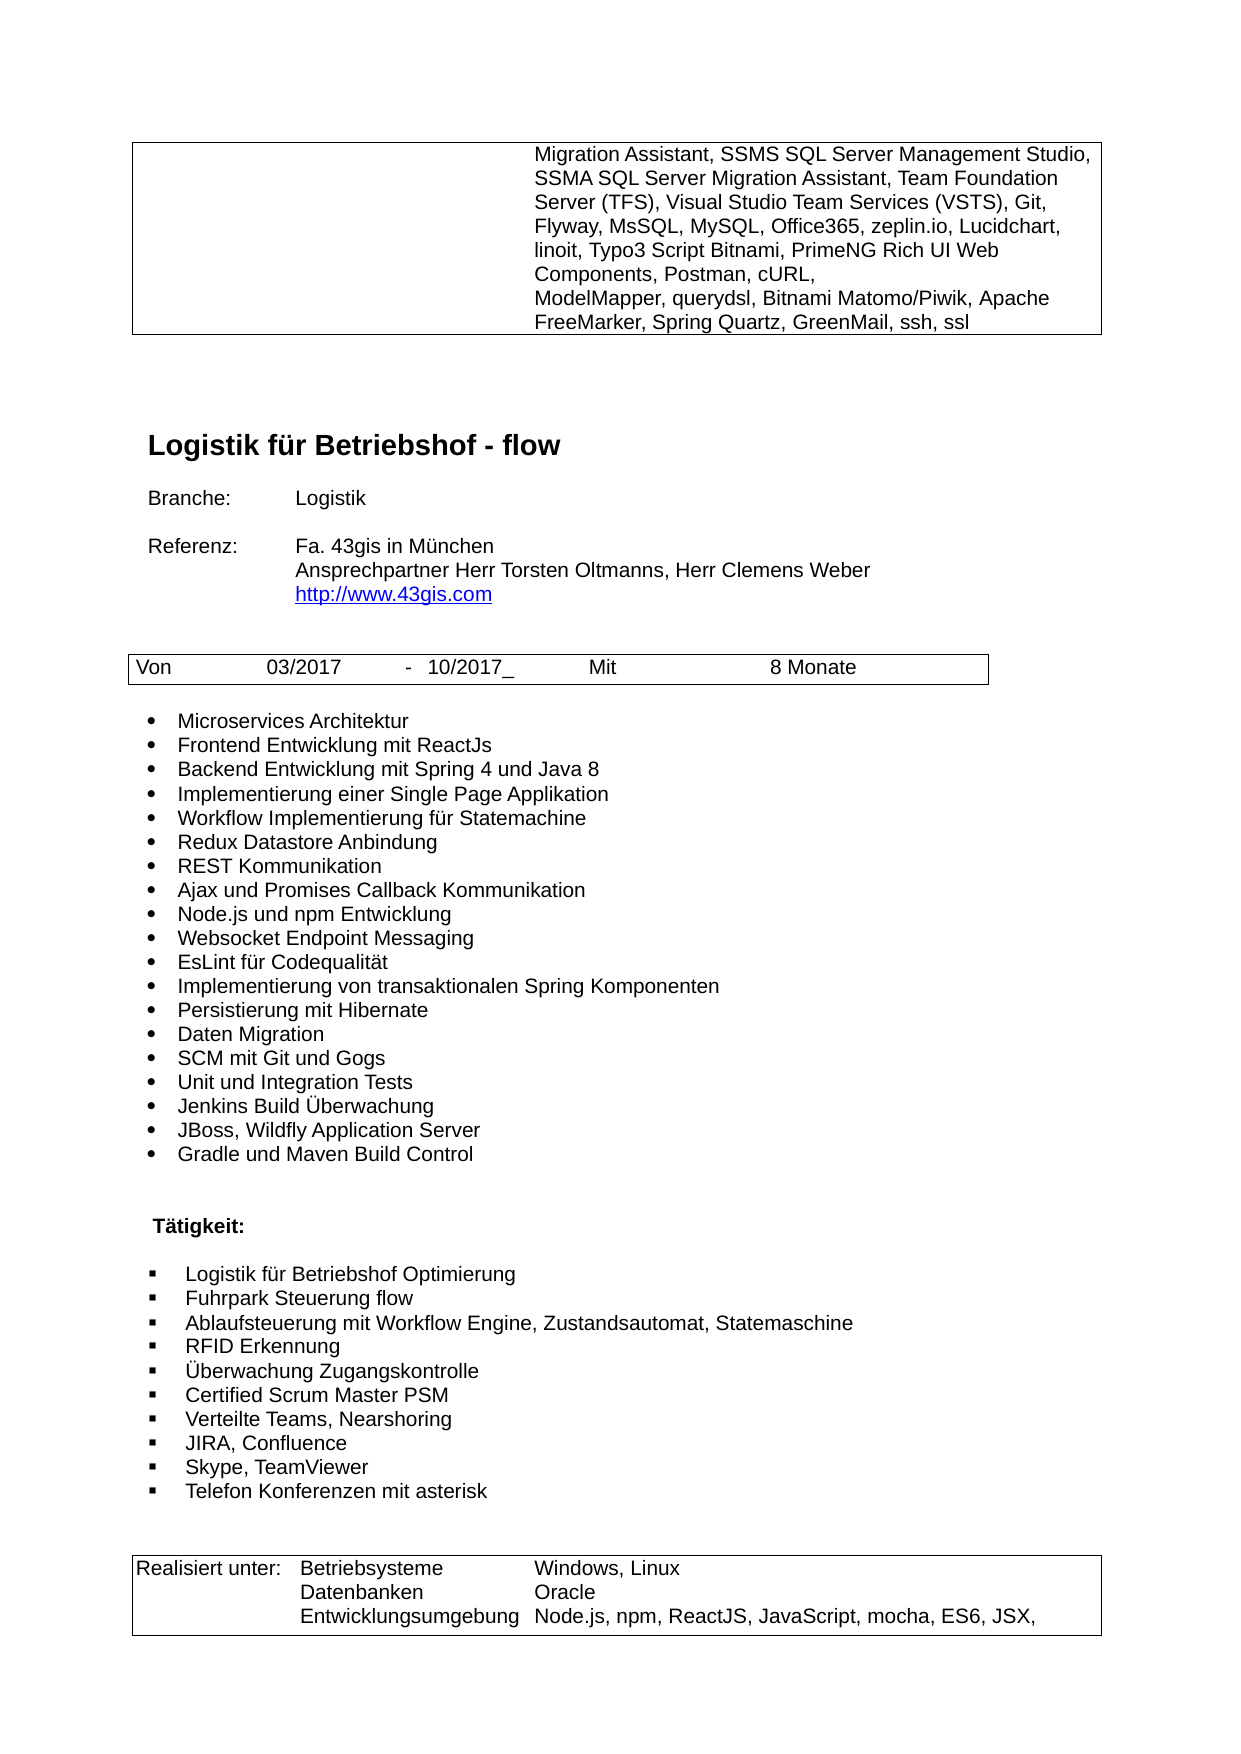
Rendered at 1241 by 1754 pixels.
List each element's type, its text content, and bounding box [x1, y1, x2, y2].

list JIRA, Confluence [148, 1431, 1110, 1455]
list Workflow Implementierung für Statemachine [148, 805, 1110, 829]
list Frontend Entwicklung mit ReactJs [148, 733, 1110, 757]
text Tätigkeit: [152, 1214, 1110, 1238]
list Telefon Konferenzen mit asterisk [148, 1479, 1110, 1503]
list Certified Scrum Master PSM [148, 1382, 1110, 1407]
text Ansprechpartner Herr Torsten Oltmanns, Herr Clemens Weber [148, 558, 1110, 582]
list Ablaufsteuerung mit Workflow Engine, Zustandsautomat, Statemaschine [148, 1310, 1110, 1334]
table_header 8 Monate [763, 655, 988, 684]
list Jenkins Build Überwachung [148, 1094, 1110, 1118]
list REST Kommunikation [148, 853, 1110, 878]
table_cell [133, 143, 297, 333]
subtitle Logistik für Betriebshof - flow [148, 428, 1110, 462]
table_header Von [129, 655, 259, 684]
list Persistierung mit Hibernate [148, 998, 1110, 1022]
list Node.js und npm Entwicklung [148, 902, 1110, 926]
table_header Windows, Linux Oracle [531, 1556, 1101, 1604]
list Logistik für Betriebshof Optimierung [148, 1262, 1110, 1286]
list Unit und Integration Tests [148, 1070, 1110, 1094]
table_cell Node.js, npm, ReactJS, JavaScript, mocha, ES6, JSX, [531, 1604, 1101, 1635]
list Implementierung einer Single Page Applikation [148, 781, 1110, 805]
table_cell Entwicklungsumgebung [297, 1604, 531, 1635]
list Überwachung Zugangskontrolle [148, 1358, 1110, 1382]
list Backend Entwicklung mit Spring 4 und Java 8 [148, 757, 1110, 781]
list Implementierung von transaktionalen Spring Komponenten [148, 974, 1110, 998]
list Redux Datastore Anbindung [148, 829, 1110, 853]
list Skype, TeamViewer [148, 1455, 1110, 1479]
list Gradle und Maven Build Control [148, 1142, 1110, 1166]
table_header Mit [581, 655, 762, 684]
list Ajax und Promises Callback Kommunikation [148, 878, 1110, 902]
list JBoss, Wildfly Application Server [148, 1118, 1110, 1142]
text http://www.43gis.com [221, 582, 1110, 606]
list Daten Migration [148, 1022, 1110, 1046]
table_header Betriebsysteme Datenbanken [297, 1556, 531, 1604]
table_header 03/2017 [259, 655, 398, 684]
list Websocket Endpoint Messaging [148, 926, 1110, 950]
table_cell [297, 143, 531, 333]
list SCM mit Git und Gogs [148, 1046, 1110, 1070]
table_cell Migration Assistant, SSMS SQL Server Management Studio, SSMA SQL Server Migration Assistant, Team Foundation Server (TFS), Visual Studio Team Services (VSTS), Git, Flyway, MsSQL, MySQL, Office365, zeplin.io, Lucidchart, linoit, Typo3 Script Bitnami, PrimeNG Rich UI Web Components, Postman, cURL, ModelMapper, querydsl, Bitnami Matomo/Piwik, Apache FreeMarker, Spring Quartz, GreenMail, ssh, ssl [531, 143, 1101, 333]
list EsLint für Codequalität [148, 950, 1110, 974]
table_cell [133, 1604, 297, 1635]
text Referenz: Fa. 43gis in München [148, 534, 1110, 558]
table_header 10/2017_ [420, 655, 581, 684]
list RFID Erkennung [148, 1334, 1110, 1358]
table_header Realisiert unter: [133, 1556, 297, 1604]
text Branche: Logistik [148, 486, 1110, 510]
list Verteilte Teams, Nearshoring [148, 1407, 1110, 1431]
list Microservices Architektur [148, 709, 1110, 733]
list Fuhrpark Steuerung flow [148, 1286, 1110, 1310]
table_header - [398, 655, 420, 684]
